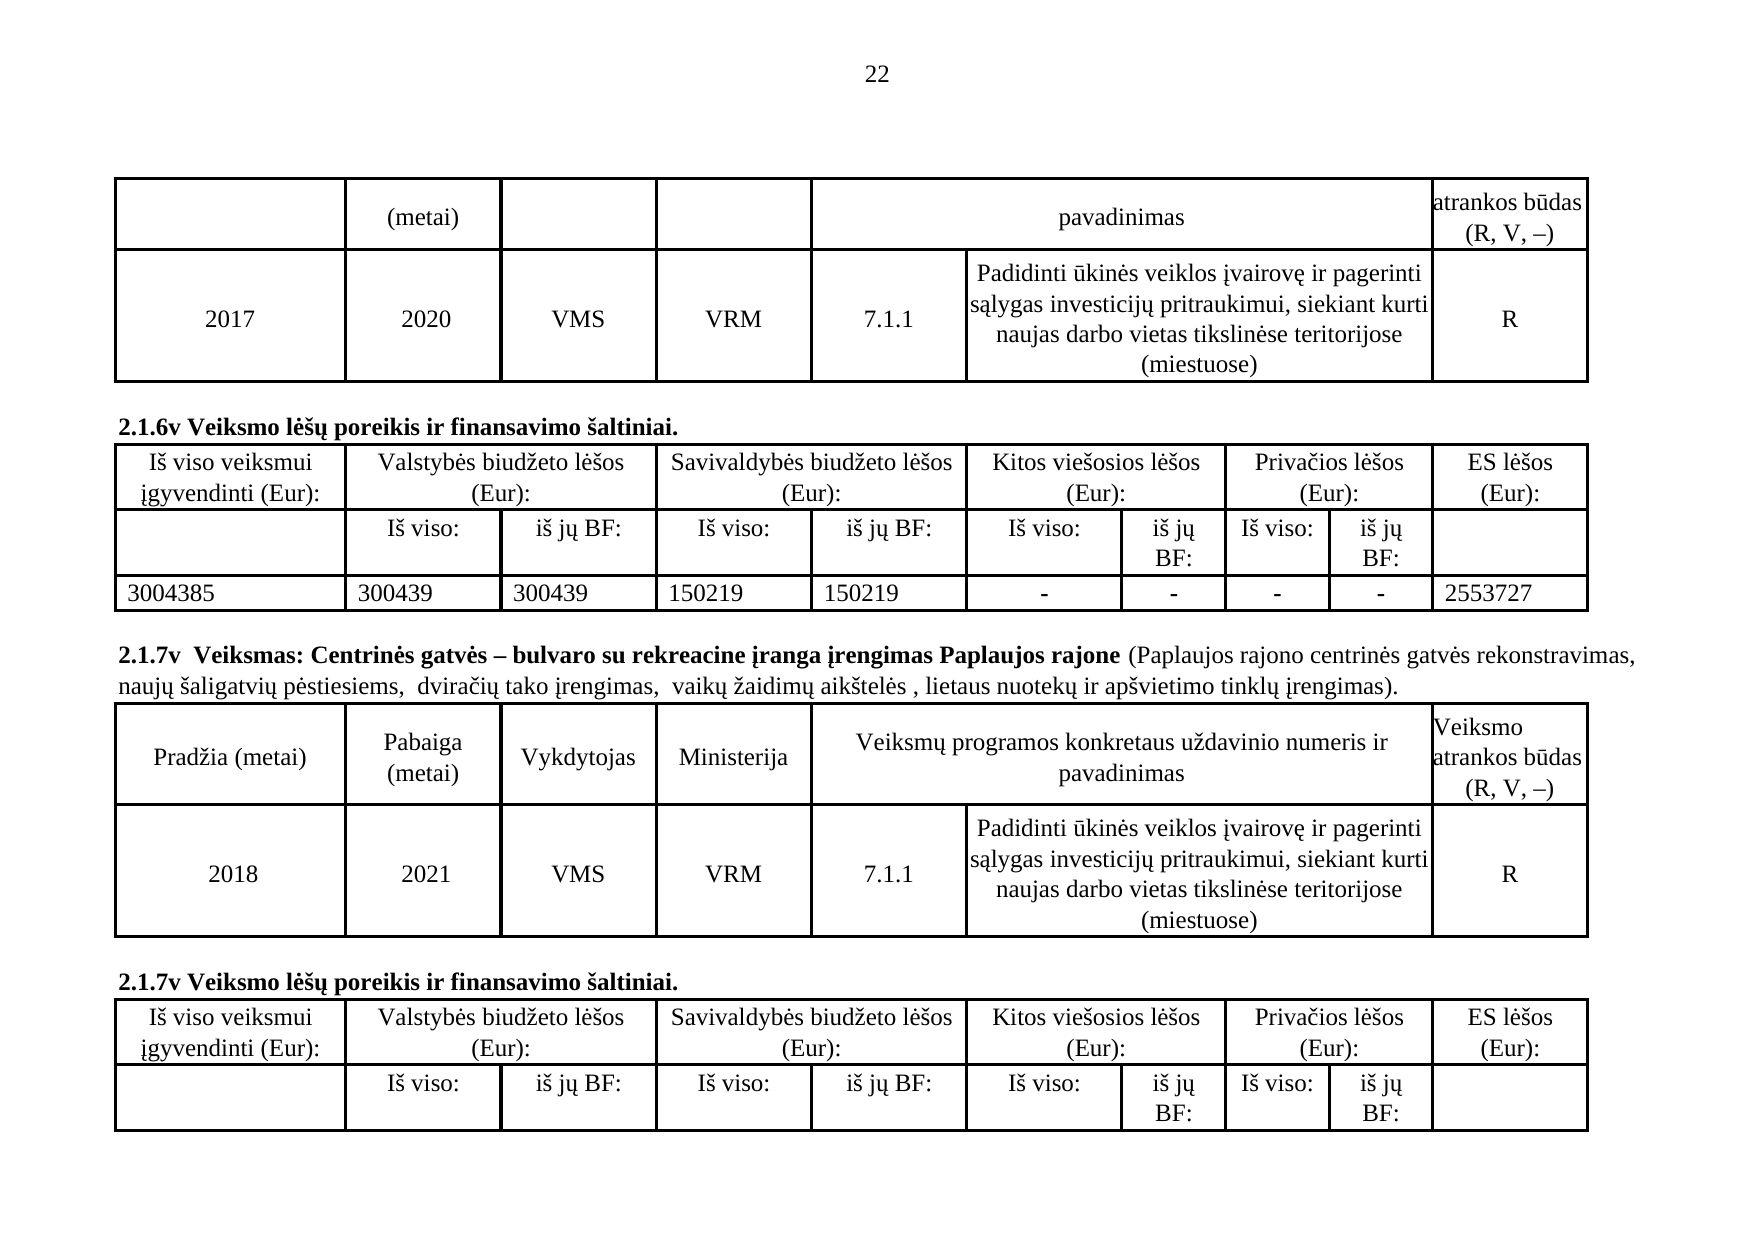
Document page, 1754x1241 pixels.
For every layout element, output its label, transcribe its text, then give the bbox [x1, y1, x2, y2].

table_cell iš jų BF: [813, 511, 965, 573]
table_cell Padidinti ūkinės veiklos įvairovę ir pagerinti sąlygas investicijų pritraukimui, siekiant kurti naujas darbo vietas tikslinėse teritorijose (miestuose) [968, 806, 1431, 935]
table_cell VRM [658, 251, 810, 380]
table_cell - [1227, 577, 1328, 609]
table_header Kitos viešosios lėšos (Eur): [968, 1001, 1224, 1063]
table_cell R [1434, 806, 1586, 935]
table_cell 2020 [347, 251, 499, 380]
table_header Privačios lėšos (Eur): [1227, 1001, 1431, 1063]
table_header Valstybės biudžeto lėšos (Eur): [347, 1001, 655, 1063]
table_header atrankos būdas (R, V, –) [1434, 180, 1586, 248]
table_cell 2017 [117, 251, 344, 380]
table_cell 7.1.1 [813, 806, 965, 935]
table_cell Iš viso: [347, 511, 499, 573]
table_cell iš jų BF: [1123, 511, 1224, 573]
table_cell Iš viso: [658, 511, 810, 573]
table_cell - [1123, 577, 1224, 609]
table_header Veiksmo atrankos būdas (R, V, –) [1434, 705, 1586, 803]
table_cell [117, 1066, 344, 1129]
table_cell iš jų BF: [503, 1066, 655, 1129]
table_cell Iš viso: [1227, 511, 1328, 573]
table_header Ministerija [658, 705, 810, 803]
table_cell iš jų BF: [813, 1066, 965, 1129]
table_cell [1434, 1066, 1586, 1129]
text 2.1.7v Veiksmo lėšų poreikis ir finansavimo šaltiniai. [118, 967, 1636, 996]
table_header [658, 180, 810, 248]
table_header ES lėšos (Eur): [1434, 446, 1586, 508]
table_cell - [1331, 577, 1431, 609]
table_cell 300439 [503, 577, 655, 609]
table_cell VMS [503, 251, 655, 380]
table_cell Iš viso: [968, 1066, 1120, 1129]
table_header (metai) [347, 180, 499, 248]
table_cell Iš viso: [968, 511, 1120, 573]
table_cell 2021 [347, 806, 499, 935]
table_cell iš jų BF: [1331, 511, 1431, 573]
table_cell 2553727 [1434, 577, 1586, 609]
table_header Iš viso veiksmui įgyvendinti (Eur): [117, 1001, 344, 1063]
table_header pavadinimas [813, 180, 1431, 248]
table_cell - [968, 577, 1120, 609]
table_header Vykdytojas [503, 705, 655, 803]
table_cell iš jų BF: [503, 511, 655, 573]
table_cell 300439 [347, 577, 499, 609]
table_cell iš jų BF: [1123, 1066, 1224, 1129]
text 2.1.6v Veiksmo lėšų poreikis ir finansavimo šaltiniai. [118, 412, 1636, 441]
table_header Iš viso veiksmui įgyvendinti (Eur): [117, 446, 344, 508]
table_cell iš jų BF: [1331, 1066, 1431, 1129]
table_header ES lėšos (Eur): [1434, 1001, 1586, 1063]
table_cell VMS [503, 806, 655, 935]
table_cell 2018 [117, 806, 344, 935]
table_cell 150219 [658, 577, 810, 609]
table_header Veiksmų programos konkretaus uždavinio numeris ir pavadinimas [813, 705, 1431, 803]
table_header Savivaldybės biudžeto lėšos (Eur): [658, 446, 965, 508]
table_cell 7.1.1 [813, 251, 965, 380]
table_header Kitos viešosios lėšos (Eur): [968, 446, 1224, 508]
table_cell 3004385 [117, 577, 344, 609]
table_header Pradžia (metai) [117, 705, 344, 803]
table_header Pabaiga (metai) [347, 705, 499, 803]
table_header [503, 180, 655, 248]
table_header Privačios lėšos (Eur): [1227, 446, 1431, 508]
table_header Valstybės biudžeto lėšos (Eur): [347, 446, 655, 508]
table_cell VRM [658, 806, 810, 935]
table_cell Iš viso: [1227, 1066, 1328, 1129]
table_cell Iš viso: [347, 1066, 499, 1129]
table_cell [117, 511, 344, 573]
table_header Savivaldybės biudžeto lėšos (Eur): [658, 1001, 965, 1063]
table_cell [1434, 511, 1586, 573]
table_cell Padidinti ūkinės veiklos įvairovę ir pagerinti sąlygas investicijų pritraukimui, siekiant kurti naujas darbo vietas tikslinėse teritorijose (miestuose) [968, 251, 1431, 380]
table_cell 150219 [813, 577, 965, 609]
text 2.1.7v Veiksmas: Centrinės gatvės – bulvaro su rekreacine įranga įrengimas Paplaujos rajone (Paplaujos rajono centrinės gatvės rekonstravimas, naujų šaligatvių pėstiesiems, dviračių tako įrengimas, vaikų žaidimų aikštelės , lietaus nuotekų ir apšvietimo tinklų įrengimas). [118, 641, 1636, 700]
table_header [117, 180, 344, 248]
table_cell R [1434, 251, 1586, 380]
table_cell Iš viso: [658, 1066, 810, 1129]
